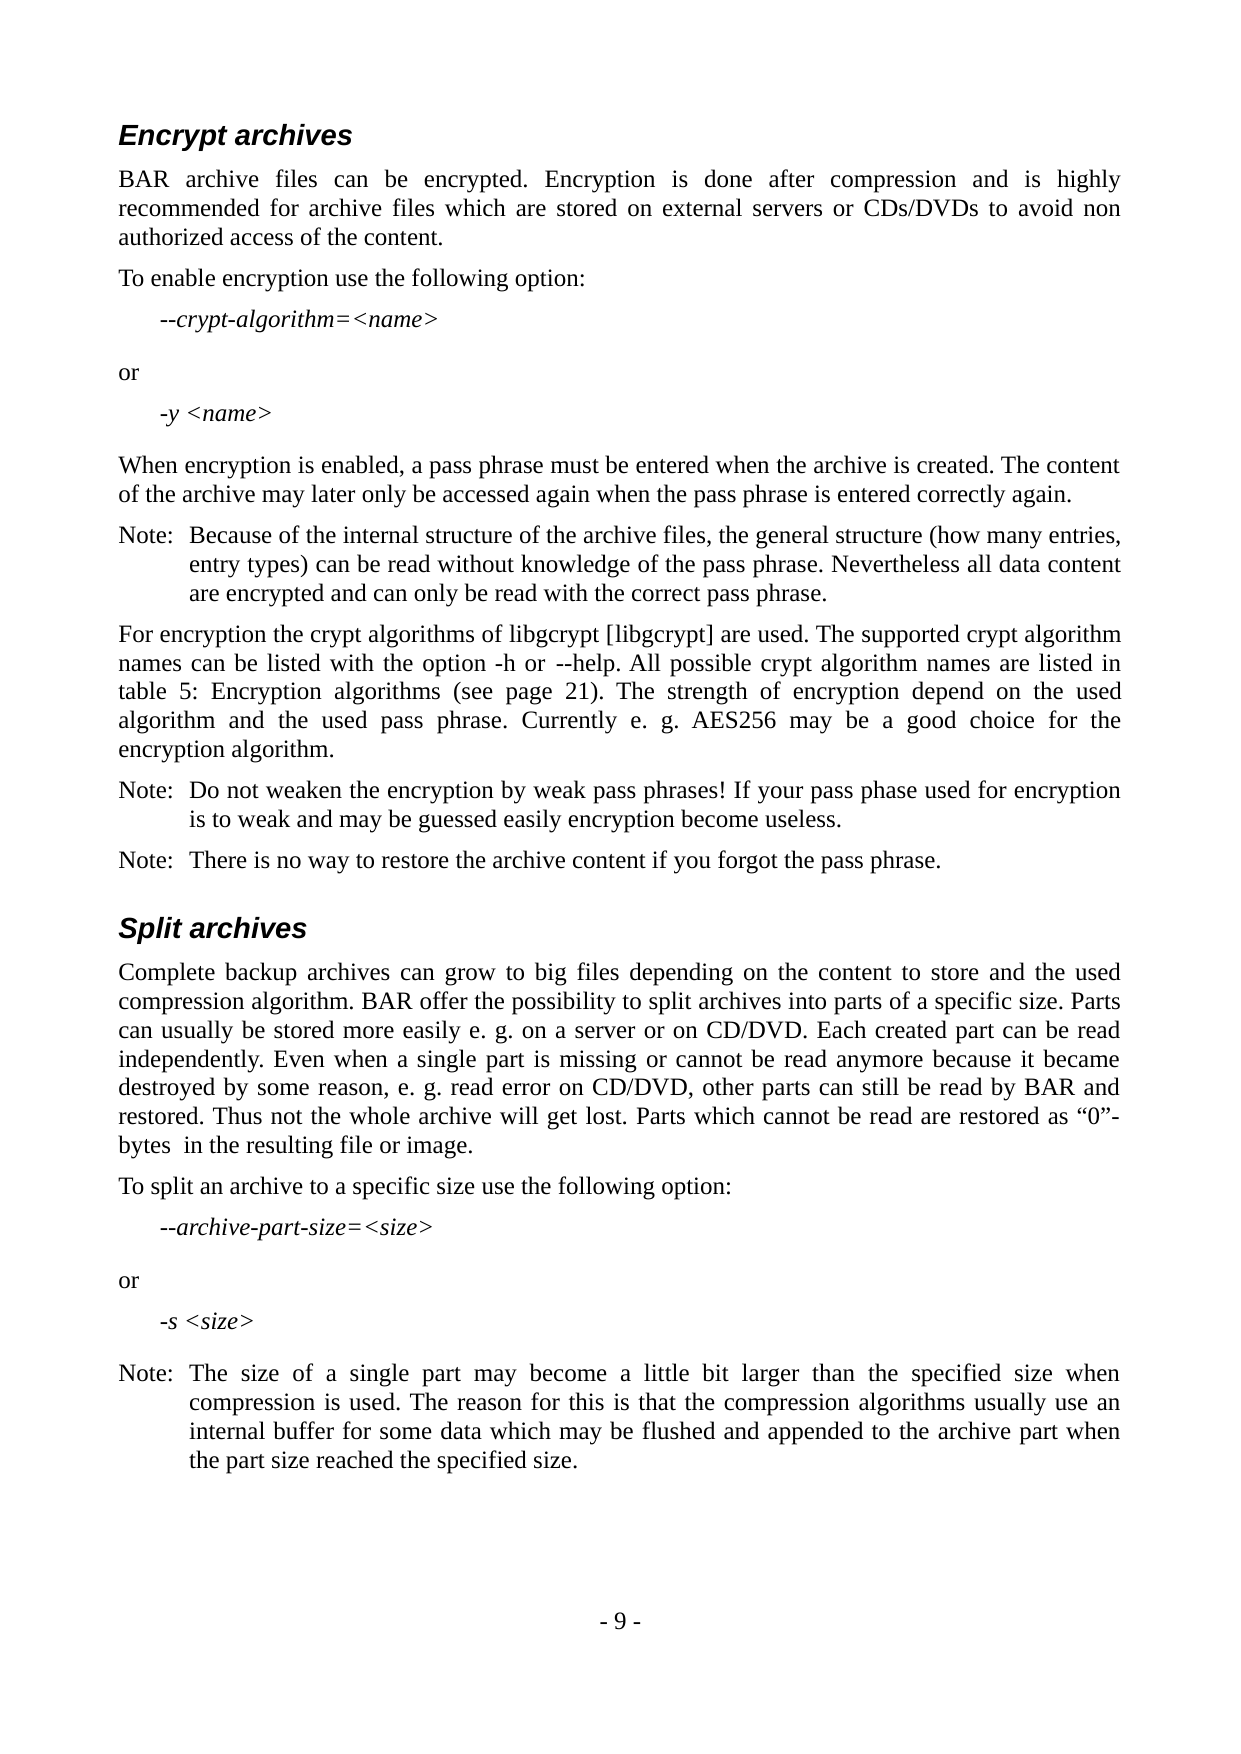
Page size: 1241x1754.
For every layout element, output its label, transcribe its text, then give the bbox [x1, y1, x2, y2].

text Note: The size of a single part may become a little bit larger than the specified size when compression is used. The reason for this is that the compression algorithms usually use an internal buffer for some data which may be flushed and appended to the archive part when the part size reached the specified size. [118, 1358, 1122, 1473]
text Complete backup archives can grow to big files depending on the content to store and the used compression algorithm. BAR offer the possibility to split archives into parts of a specific size. Parts can usually be stored more easily e. g. on a server or on CD/DVD. Each created part can be read independently. Even when a single part is missing or cannot be read anymore because it became destroyed by some reason, e. g. read error on CD/DVD, other parts can still be read by BAR and restored. Thus not the whole archive will get lost. Parts which cannot be read are restored as “0”-bytes in the resulting file or image. [118, 957, 1122, 1159]
text or [118, 1265, 1122, 1294]
subtitle Encrypt archives [118, 118, 1122, 152]
text -y <name> [159, 398, 1122, 427]
text For encryption the crypt algorithms of libgcrypt [libgcrypt] are used. The supported crypt algorithm names can be listed with the option -h or ‑‑help. All possible crypt algorithm names are listed in table 5: Encryption algorithms (see page 21). The strength of encryption depend on the used algorithm and the used pass phrase. Currently e. g. AES256 may be a good choice for the encryption algorithm. [118, 619, 1122, 763]
text or [118, 357, 1122, 385]
text When encryption is enabled, a pass phrase must be entered when the archive is created. The content of the archive may later only be accessed again when the pass phrase is entered correctly again. [118, 450, 1122, 508]
text BAR archive files can be encrypted. Encryption is done after compression and is highly recommended for archive files which are stored on external servers or CDs/DVDs to avoid non authorized access of the content. [118, 164, 1122, 250]
text Note: There is no way to restore the archive content if you forgot the pass phrase. [118, 845, 1122, 874]
text Note: Do not weaken the encryption by weak pass phrases! If your pass phase used for encryption is to weak and may be guessed easily encryption become useless. [118, 775, 1122, 833]
text Note: Because of the internal structure of the archive files, the general structure (how many entries, entry types) can be read without knowledge of the pass phrase. Nevertheless all data content are encrypted and can only be read with the correct pass phrase. [118, 520, 1122, 606]
text To split an archive to a specific size use the following option: [118, 1171, 1122, 1200]
text --archive-part-size=<size> [159, 1212, 1122, 1241]
text -s <size> [159, 1306, 1122, 1335]
text --crypt-algorithm=<name> [159, 304, 1122, 333]
subtitle Split archives [118, 911, 1122, 945]
text To enable encryption use the following option: [118, 263, 1122, 292]
